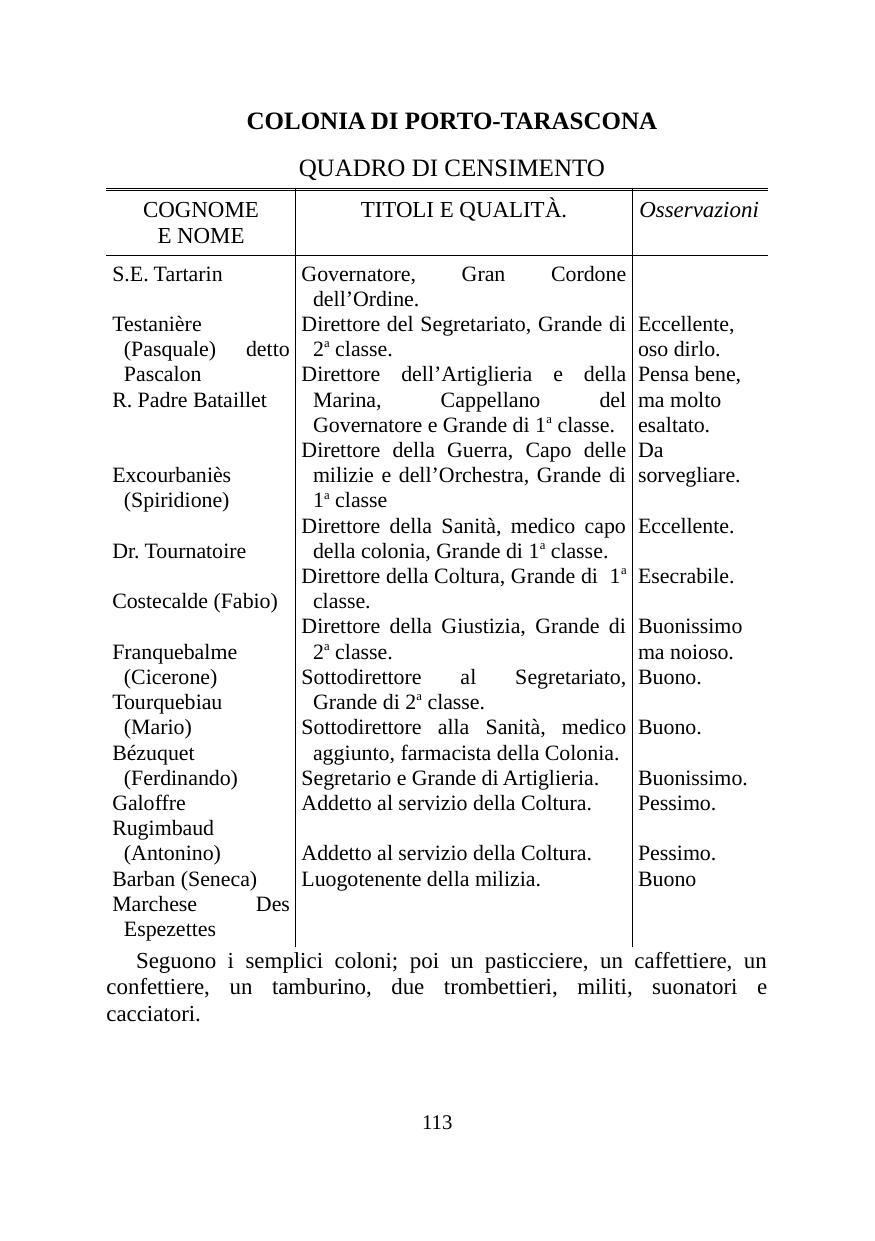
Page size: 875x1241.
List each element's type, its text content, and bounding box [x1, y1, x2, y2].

text Seguono i semplici coloni; poi un pasticciere, un caffettiere, un confettiere, un tamburino, due trombettieri, militi, suonatori e cacciatori. [106, 947, 768, 1026]
table_header Osservazioni [633, 191, 768, 255]
table_cell S.E. Tartarin Testanière (Pasquale) detto Pascalon R. Padre Bataillet Excourbaniès (Spiridione) Dr. Tournatoire Costecalde (Fabio) Franquebalme (Cicerone) Tourquebiau (Mario) Bézuquet (Ferdinando) Galoffre Rugimbaud (Antonino) Barban (Seneca) Marchese Des Espezettes [106, 256, 295, 947]
table_cell Governatore, Gran Cordone dell’Ordine. Direttore del Segretariato, Grande di 2a classe. Direttore dell’Artiglieria e della Marina, Cappellano del Governatore e Grande di 1a classe. Direttore della Guerra, Capo delle milizie e dell’Orchestra, Grande di 1a classe Direttore della Sanità, medico capo della colonia, Grande di 1a classe. Direttore della Coltura, Grande di 1a classe. Direttore della Giustizia, Grande di 2a classe. Sottodirettore al Segretariato, Grande di 2a classe. Sottodirettore alla Sanità, medico aggiunto, farmacista della Colonia. Segretario e Grande di Artiglieria. Addetto al servizio della Coltura. Addetto al servizio della Coltura. Luogotenente della milizia. [296, 256, 632, 947]
table_cell Eccellente, oso dirlo. Pensa bene, ma molto esaltato. Da sorvegliare. Eccellente. Esecrabile. Buonissimo ma noioso. Buono. Buono. Buonissimo. Pessimo. Pessimo. Buono [633, 256, 768, 947]
text COLONIA DI PORTO-TARASCONA [106, 106, 768, 135]
text QUADRO DI CENSIMENTO [106, 153, 768, 181]
table_header COGNOME E NOME [106, 191, 295, 255]
table_header TITOLI E QUALITÀ. [296, 191, 632, 255]
